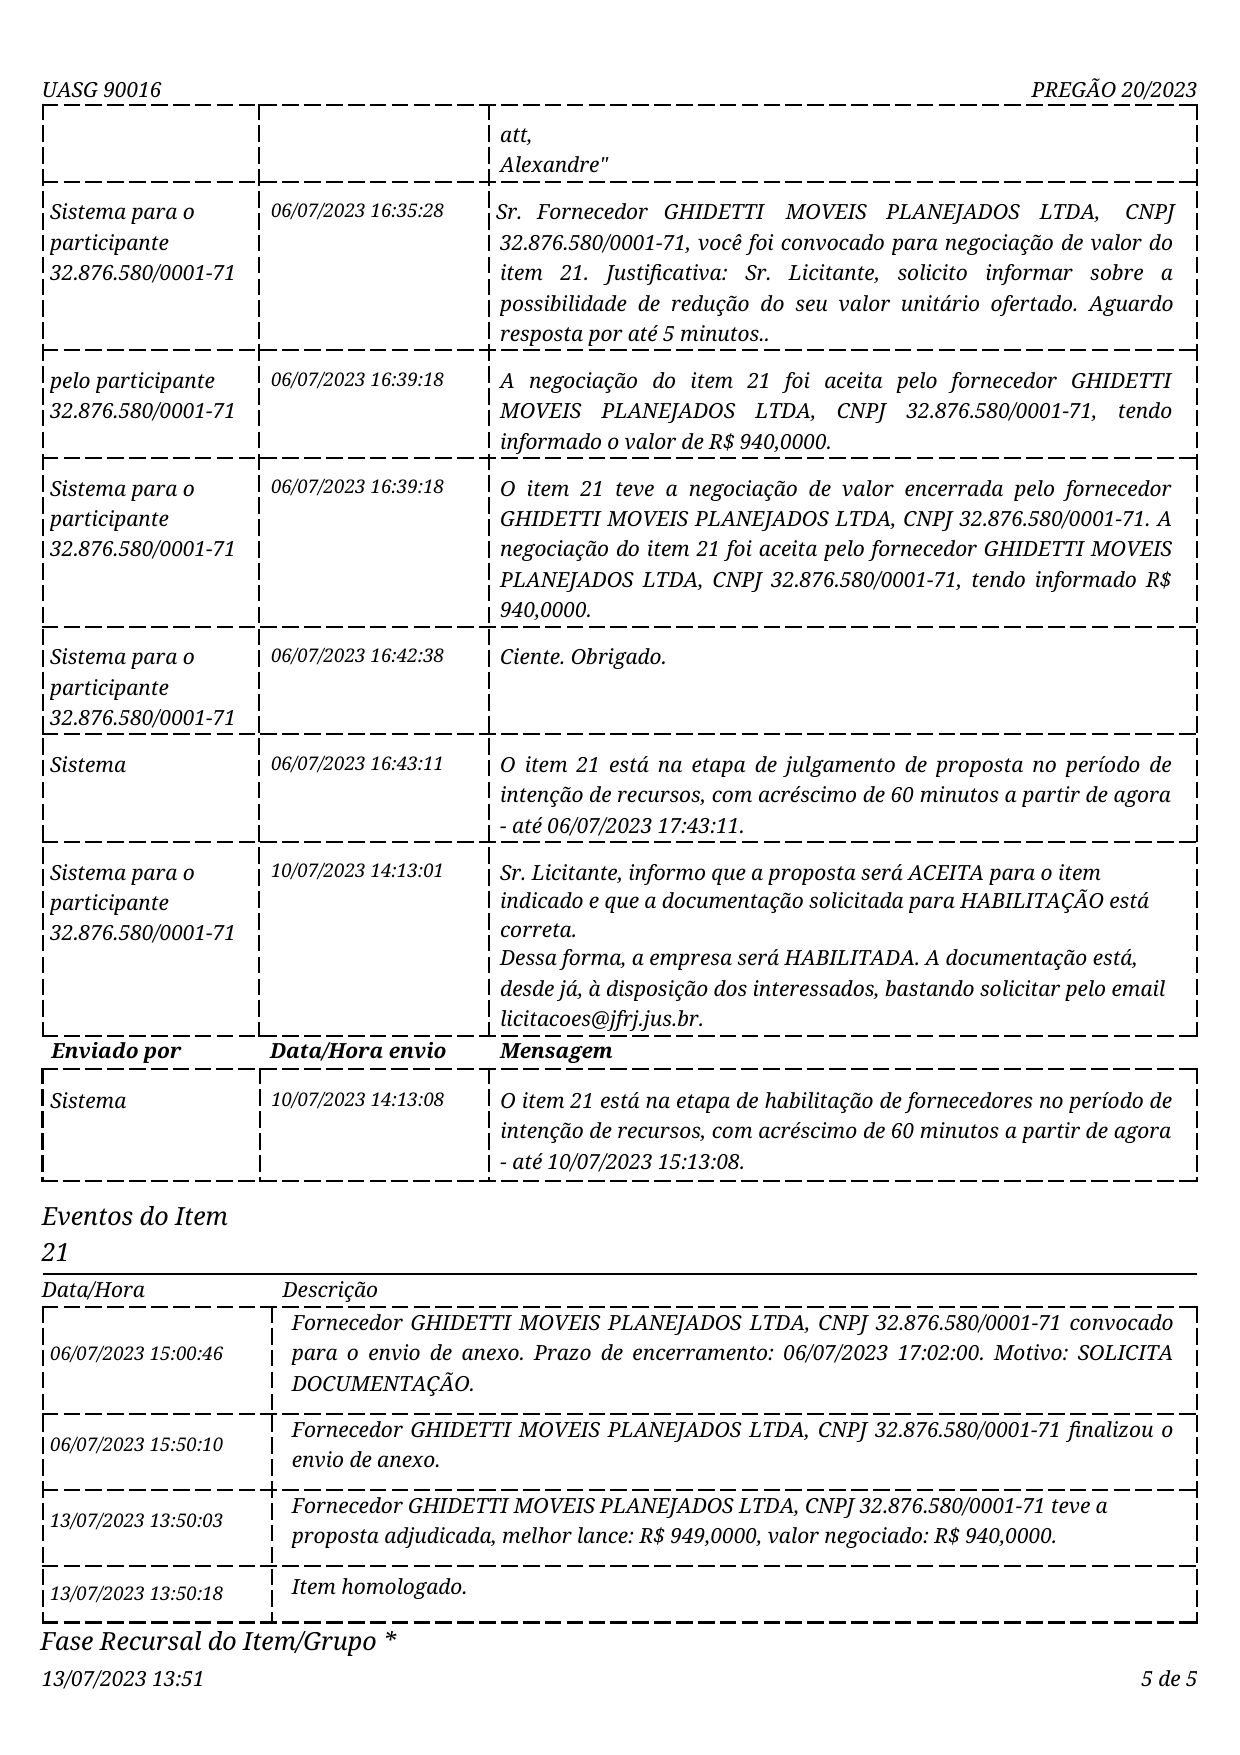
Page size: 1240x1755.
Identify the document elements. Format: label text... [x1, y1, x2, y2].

table_cell 06/07/2023 16:43:11 [259, 733, 488, 841]
table_cell [260, 1180, 489, 1273]
table_header O item 21 está na etapa de habilitação de fornecedores no período de intenção de recursos, com acréscimo de 60 minutos a partir de agora - até 10/07/2023 15:13:08. [489, 1068, 1197, 1180]
table_cell [43, 104, 259, 181]
table_cell 06/07/2023 15:50:10 [43, 1413, 272, 1489]
table_cell [489, 1180, 1197, 1273]
table_cell O item 21 teve a negociação de valor encerrada pelo fornecedor GHIDETTI MOVEIS PLANEJADOS LTDA, CNPJ 32.876.580/0001-71. A negociação do item 21 foi aceita pelo fornecedor GHIDETTI MOVEIS PLANEJADOS LTDA, CNPJ 32.876.580/0001-71, tendo informado R$ 940,0000. [489, 457, 1197, 626]
table_cell Sistema para o participante 32.876.580/0001-71 [43, 626, 259, 733]
table_cell Fornecedor GHIDETTI MOVEIS PLANEJADOS LTDA, CNPJ 32.876.580/0001-71 finalizou o envio de anexo. [272, 1413, 1197, 1489]
table_cell 06/07/2023 16:42:38 [259, 626, 488, 733]
table_header 10/07/2023 14:13:08 [260, 1068, 489, 1180]
table_cell 13/07/2023 13:50:03 [43, 1489, 272, 1565]
table_cell att, Alexandre" [489, 104, 1197, 181]
table_cell A negociação do item 21 foi aceita pelo fornecedor GHIDETTI MOVEIS PLANEJADOS LTDA, CNPJ 32.876.580/0001-71, tendo informado o valor de R$ 940,0000. [489, 349, 1197, 457]
table_cell [259, 104, 488, 181]
table_cell Sr. Fornecedor GHIDETTI MOVEIS PLANEJADOS LTDA, CNPJ 32.876.580/0001-71, você foi convocado para negociação de valor do item 21. Justificativa: Sr. Licitante, solicito informar sobre a possibilidade de redução do seu valor unitário ofertado. Aguardo resposta por até 5 minutos.. [489, 181, 1197, 349]
table_header Sistema [43, 1068, 259, 1180]
table_header 06/07/2023 15:00:46 [43, 1306, 272, 1413]
table_cell 06/07/2023 16:39:18 [259, 349, 488, 457]
table_cell 10/07/2023 14:13:01 [259, 841, 488, 1034]
table_cell pelo participante 32.876.580/0001-71 [43, 349, 259, 457]
text Fase Recursal do Item/Grupo * [40, 1623, 1200, 1657]
table_cell Fornecedor GHIDETTI MOVEIS PLANEJADOS LTDA, CNPJ 32.876.580/0001-71 teve a proposta adjudicada, melhor lance: R$ 949,0000, valor negociado: R$ 940,0000. [272, 1489, 1197, 1565]
table_cell 06/07/2023 16:35:28 [259, 181, 488, 349]
table_cell Sistema para o participante 32.876.580/0001-71 [43, 841, 259, 1034]
table_cell Ciente. Obrigado. [489, 626, 1197, 733]
table_cell Sr. Licitante, informo que a proposta será ACEITA para o item indicado e que a documentação solicitada para HABILITAÇÃO está correta. Dessa forma, a empresa será HABILITADA. A documentação está, desde já, à disposição dos interessados, bastando solicitar pelo email licitacoes@jfrj.jus.br. [489, 841, 1197, 1034]
table_cell Sistema para o participante 32.876.580/0001-71 [43, 181, 259, 349]
table_cell 06/07/2023 16:39:18 [259, 457, 488, 626]
table_cell Item homologado. [272, 1565, 1197, 1621]
table_cell 13/07/2023 13:50:18 [43, 1565, 272, 1621]
text Enviado por Data/Hora envio Mensagem [42, 1037, 1200, 1065]
table_cell O item 21 está na etapa de julgamento de proposta no período de intenção de recursos, com acréscimo de 60 minutos a partir de agora - até 06/07/2023 17:43:11. [489, 733, 1197, 841]
table_cell Sistema [43, 733, 259, 841]
text Data/Hora Descrição [42, 1275, 1200, 1303]
table_header Fornecedor GHIDETTI MOVEIS PLANEJADOS LTDA, CNPJ 32.876.580/0001-71 convocado para o envio de anexo. Prazo de encerramento: 06/07/2023 17:02:00. Motivo: SOLICITA DOCUMENTAÇÃO. [272, 1306, 1197, 1413]
table_cell Sistema para o participante 32.876.580/0001-71 [43, 457, 259, 626]
table_cell Eventos do Item 21 [43, 1180, 259, 1273]
